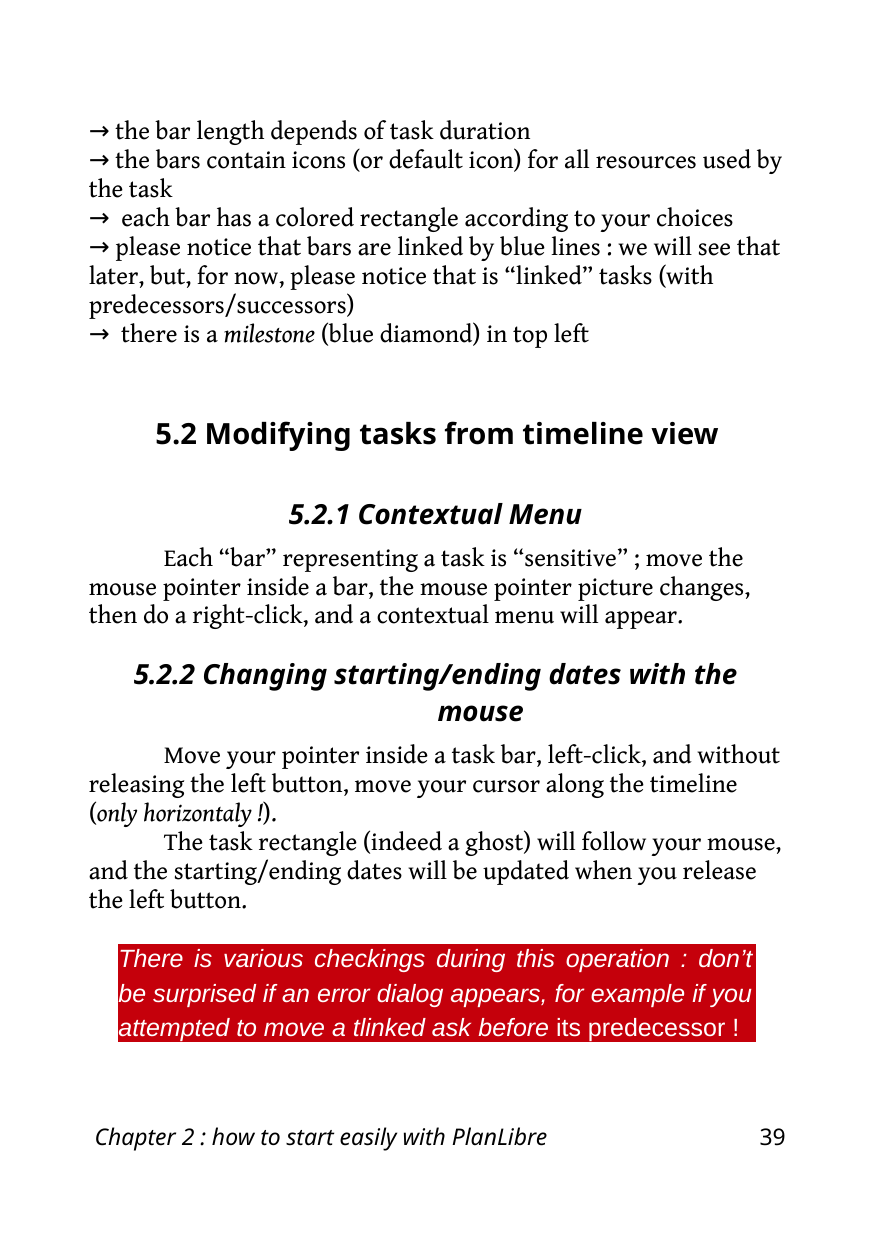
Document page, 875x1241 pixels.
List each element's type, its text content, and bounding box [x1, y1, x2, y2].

text → there is a milestone (blue diamond) in top left [88, 320, 786, 349]
text Each “bar” representing a task is “sensitive” ; move the mouse pointer inside a bar, the mouse pointer picture changes, then do a right-click, and a contextual menu will appear. [88, 544, 786, 631]
text The task rectangle (indeed a ghost) will follow your mouse, and the starting/ending dates will be updated when you release the left button. [88, 829, 786, 916]
text → each bar has a colored rectangle according to your choices [88, 204, 786, 233]
subtitle 5.2.2 Changing starting/ending dates with the mouse [88, 654, 786, 730]
text There is various checkings during this operation : don’t be surprised if an error dialog appears, for example if you attempted to move a tlinked ask before its predecessor ! [118, 944, 756, 1042]
text → please notice that bars are linked by blue lines : we will see that later, but, for now, please notice that is “linked” tasks (with predecessors/successors) [88, 233, 786, 320]
text → the bars contain icons (or default icon) for all resources used by the task [88, 146, 786, 204]
subtitle 5.2.1 Contextual Menu [88, 494, 786, 532]
text Move your pointer inside a task bar, left-click, and without releasing the left button, move your cursor along the timeline (only horizontaly !). [88, 742, 786, 829]
text → the bar length depends of task duration [88, 117, 786, 146]
subtitle 5.2 Modifying tasks from timeline view [88, 413, 786, 453]
